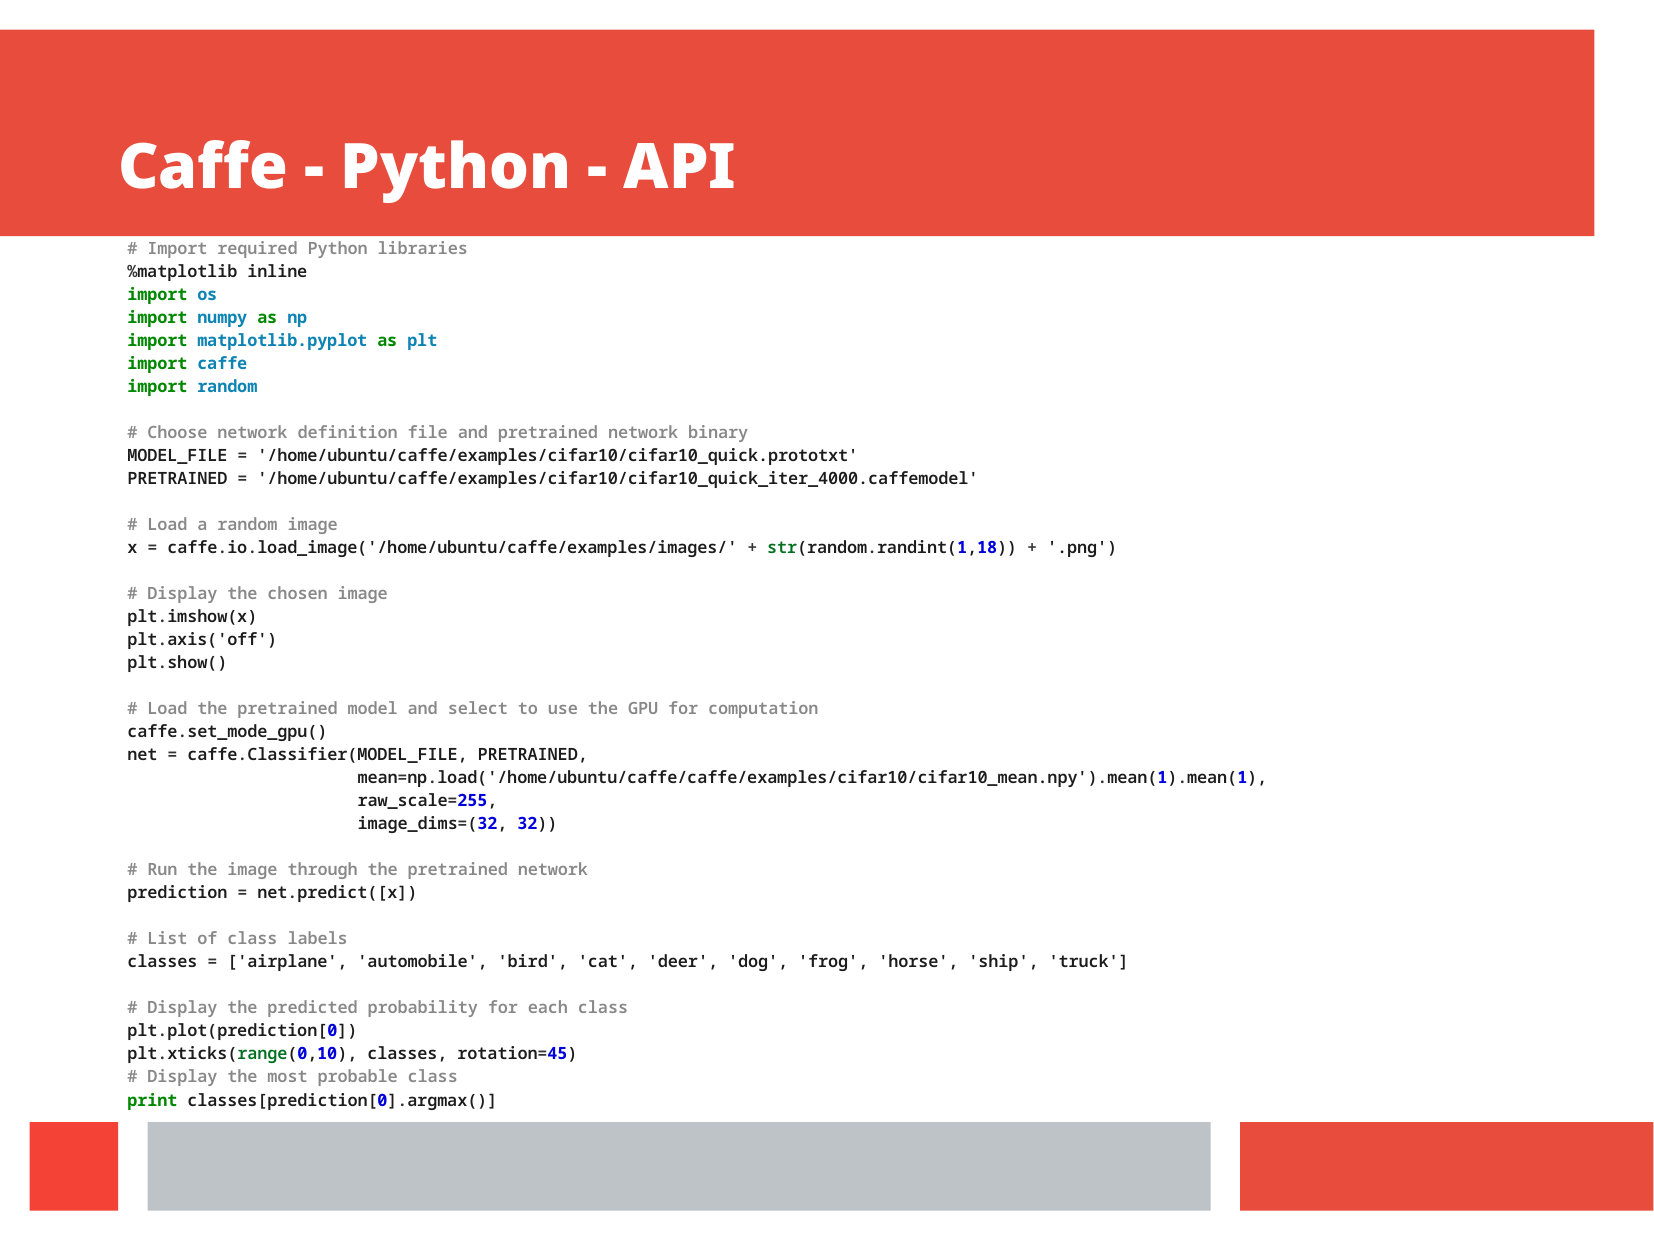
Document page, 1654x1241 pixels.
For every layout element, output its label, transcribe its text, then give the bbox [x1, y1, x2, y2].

list # Import required Python libraries %matplotlib inline import os import numpy as np import matplotlib.pyplot as plt import caffe import random # Choose network definition file and pretrained network binary MODEL_FILE = '/home/ubuntu/caffe/examples/cifar10/cifar10_quick.prototxt' PRETRAINED = '/home/ubuntu/caffe/examples/cifar10/cifar10_quick_iter_4000.caffemodel' # Load a random image x = caffe.io.load_image('/home/ubuntu/caffe/examples/images/' + str(random.randint(1,18)) + '.png') # Display the chosen image plt.imshow(x) plt.axis('off') plt.show() # Load the pretrained model and select to use the GPU for computation caffe.set_mode_gpu() net = caffe.Classifier(MODEL_FILE, PRETRAINED, mean=np.load('/home/ubuntu/caffe/caffe/examples/cifar10/cifar10_mean.npy').mean(1).mean(1), raw_scale=255, image_dims=(32, 32)) # Run the image through the pretrained network prediction = net.predict([x]) # List of class labels classes = ['airplane', 'automobile', 'bird', 'cat', 'deer', 'dog', 'frog', 'horse', 'ship', 'truck'] # Display the predicted probability for each class plt.plot(prediction[0]) plt.xticks(range(0,10), classes, rotation=45) # Display the most probable class print classes[prediction[0].argmax()] [118, 236, 1418, 1126]
title Caffe - Python - API [118, 29, 1300, 207]
